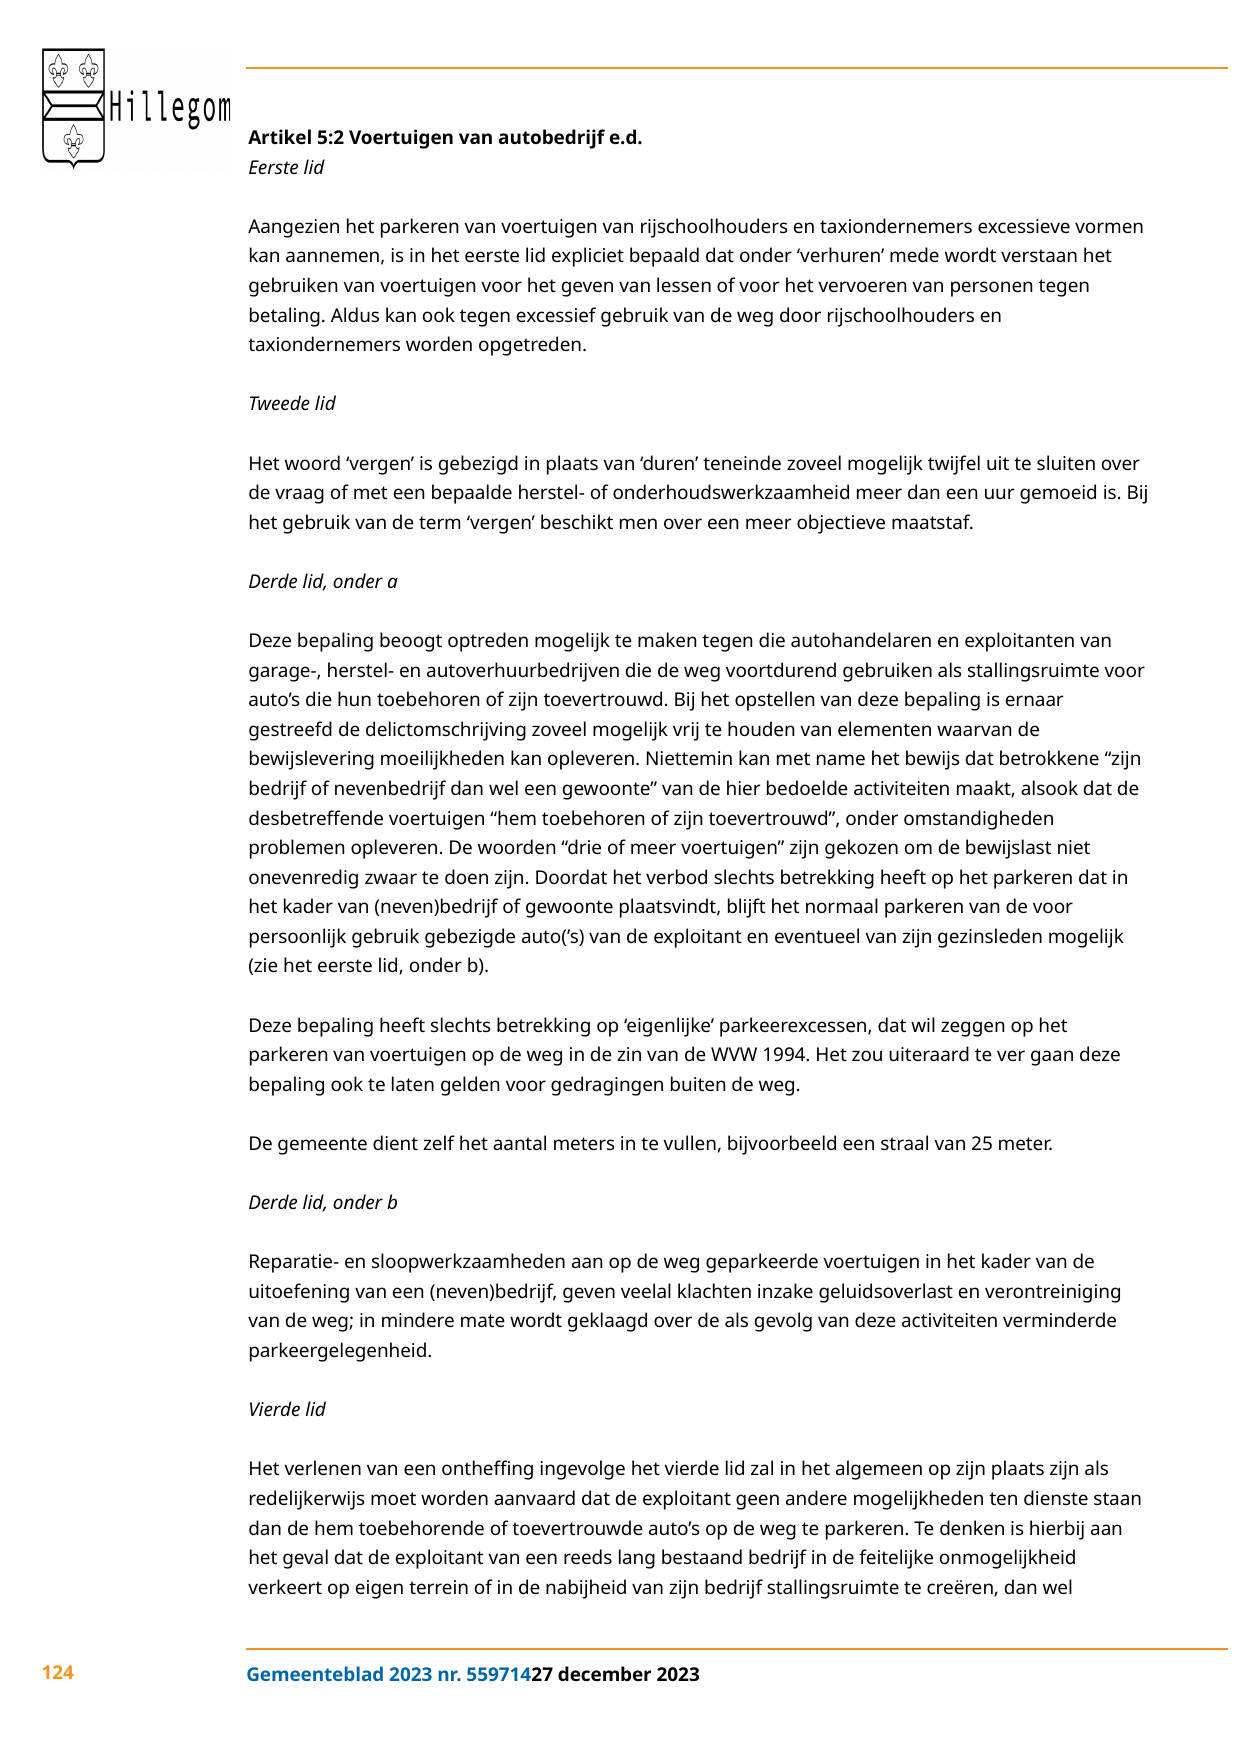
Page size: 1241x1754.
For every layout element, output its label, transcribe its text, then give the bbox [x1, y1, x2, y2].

text Tweede lid [248, 391, 1152, 416]
text Vierde lid [248, 1396, 1152, 1422]
text Derde lid, onder a [248, 568, 1152, 594]
text De gemeente dient zelf het aantal meters in te vullen, bijvoorbeeld een straal van 25 meter. [248, 1130, 1152, 1156]
text Derde lid, onder b [248, 1189, 1152, 1215]
text Reparatie- en sloopwerkzaamheden aan op de weg geparkeerde voertuigen in het kader van de uitoefening van een (neven)bedrijf, geven veelal klachten inzake geluidsoverlast en verontreiniging van de weg; in mindere mate wordt geklaagd over de als gevolg van deze activiteiten verminderde parkeergelegenheid. [248, 1248, 1152, 1363]
text Eerste lid [248, 154, 1152, 180]
text Deze bepaling heeft slechts betrekking op ‘eigenlijke’ parkeerexcessen, dat wil zeggen op het parkeren van voertuigen op de weg in de zin van de WVW 1994. Het zou uiteraard te ver gaan deze bepaling ook te laten gelden voor gedragingen buiten de weg. [248, 1012, 1152, 1097]
picture [41, 47, 231, 172]
text Het woord ‘vergen’ is gebezigd in plaats van ‘duren’ teneinde zoveel mogelijk twijfel uit te sluiten over de vraag of met een bepaalde herstel- of onderhoudswerkzaamheid meer dan een uur gemoeid is. Bij het gebruik van de term ‘vergen’ beschikt men over een meer objectieve maatstaf. [248, 450, 1152, 535]
text Het verlenen van een ontheffing ingevolge het vierde lid zal in het algemeen op zijn plaats zijn als redelijkerwijs moet worden aanvaard dat de exploitant geen andere mogelijkheden ten dienste staan dan de hem toebehorende of toevertrouwde auto’s op de weg te parkeren. Te denken is hierbij aan het geval dat de exploitant van een reeds lang bestaand bedrijf in de feitelijke onmogelijkheid verkeert op eigen terrein of in de nabijheid van zijn bedrijf stallingsruimte te creëren, dan wel [248, 1456, 1152, 1600]
text Artikel 5:2 Voertuigen van autobedrijf e.d. [248, 124, 1152, 150]
text Aangezien het parkeren van voertuigen van rijschoolhouders en taxiondernemers excessieve vormen kan aannemen, is in het eerste lid expliciet bepaald dat onder ‘verhuren’ mede wordt verstaan het gebruiken van voertuigen voor het geven van lessen of voor het vervoeren van personen tegen betaling. Aldus kan ook tegen excessief gebruik van de weg door rijschoolhouders en taxiondernemers worden opgetreden. [248, 213, 1152, 357]
text Deze bepaling beoogt optreden mogelijk te maken tegen die autohandelaren en exploitanten van garage-, herstel- en autoverhuurbedrijven die de weg voortdurend gebruiken als stallingsruimte voor auto’s die hun toebehoren of zijn toevertrouwd. Bij het opstellen van deze bepaling is ernaar gestreefd de delictomschrijving zoveel mogelijk vrij te houden van elementen waarvan de bewijslevering moeilijkheden kan opleveren. Niettemin kan met name het bewijs dat betrokkene “zijn bedrijf of nevenbedrijf dan wel een gewoonte” van de hier bedoelde activiteiten maakt, alsook dat de desbetreffende voertuigen “hem toebehoren of zijn toevertrouwd”, onder omstandigheden problemen opleveren. De woorden “drie of meer voertuigen” zijn gekozen om de bewijslast niet onevenredig zwaar te doen zijn. Doordat het verbod slechts betrekking heeft op het parkeren dat in het kader van (neven)bedrijf of gewoonte plaatsvindt, blijft het normaal parkeren van de voor persoonlijk gebruik gebezigde auto(’s) van de exploitant en eventueel van zijn gezinsleden mogelijk (zie het eerste lid, onder b). [248, 627, 1152, 978]
